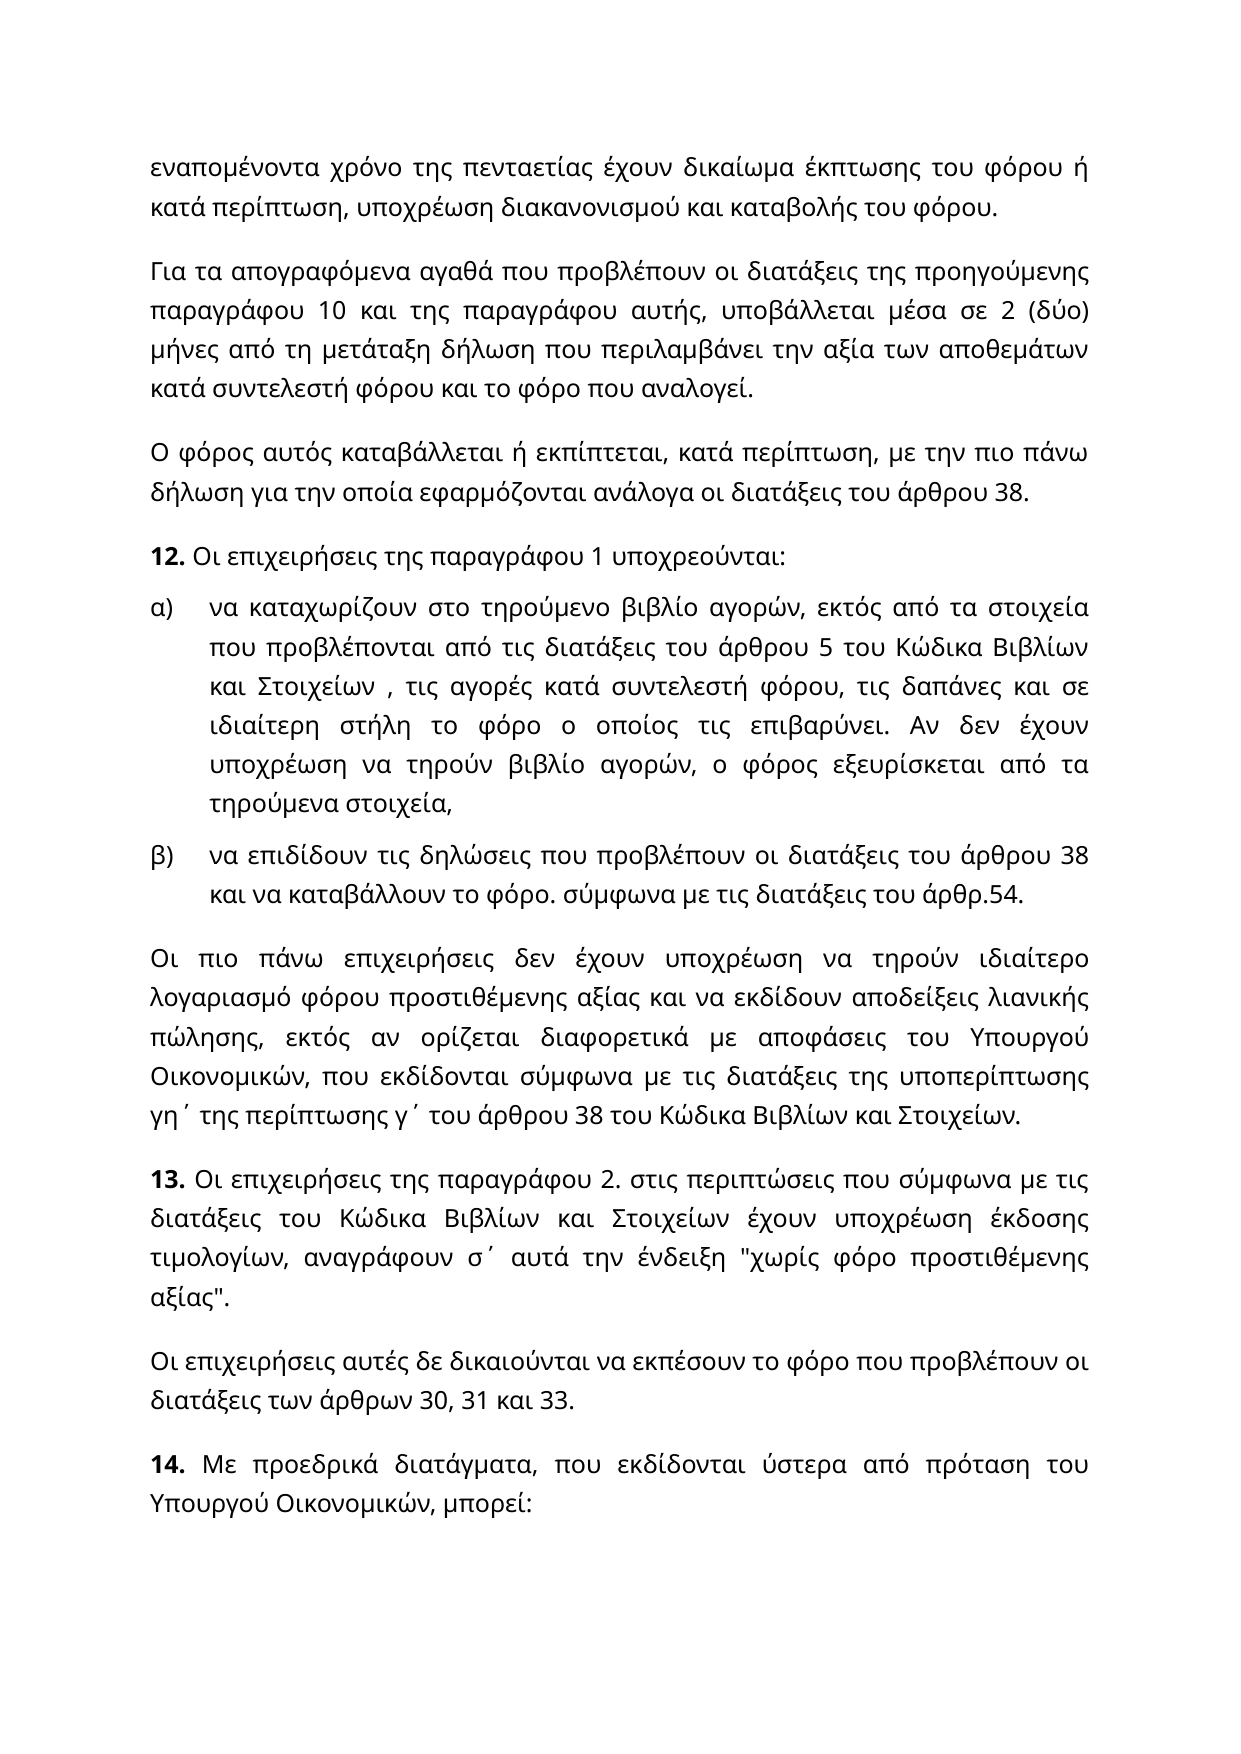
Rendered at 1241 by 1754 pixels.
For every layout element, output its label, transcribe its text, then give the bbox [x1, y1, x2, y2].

text Ο φόρος αυτός καταβάλλεται ή εκπίπτεται, κατά περίπτωση, με την πιο πάνω δήλωση για την οποία εφαρμόζονται ανάλογα οι διατάξεις του άρθρου 38. [150, 435, 1090, 508]
text Οι πιο πάνω επιχειρήσεις δεν έχουν υποχρέωση να τηρούν ιδιαίτερο λογαριασμό φόρου προστιθέμενης αξίας και να εκδίδουν αποδείξεις λιανικής πώλησης, εκτός αν ορίζεται διαφορετικά με αποφάσεις του Υπουργού Οικονομικών, που εκδίδονται σύμφωνα με τις διατάξεις της υποπερίπτωσης γη΄ της περίπτωσης γ΄ του άρθρου 38 του Κώδικα Βιβλίων και Στοιχείων. [150, 941, 1090, 1132]
text Για τα απογραφόμενα αγαθά που προβλέπουν οι διατάξεις της προηγούμενης παραγράφου 10 και της παραγράφου αυτής, υποβάλλεται μέσα σε 2 (δύο) μήνες από τη μετάταξη δήλωση που περιλαμβάνει την αξία των αποθεμάτων κατά συντελεστή φόρου και το φόρο που αναλογεί. [150, 253, 1090, 405]
list β) να επιδίδουν τις δηλώσεις που προβλέπουν οι διατάξεις του άρθρου 38 και να καταβάλλουν το φόρο. σύμφωνα με τις διατάξεις του άρθρ.54. [150, 837, 1090, 911]
text 14. Με προεδρικά διατάγματα, που εκδίδονται ύστερα από πρόταση του Υπουργού Οικονομικών, μπορεί: [150, 1447, 1090, 1520]
text Οι επιχειρήσεις αυτές δε δικαιούνται να εκπέσουν το φόρο που προβλέπουν οι διατάξεις των άρθρων 30, 31 και 33. [150, 1343, 1090, 1417]
list α) να καταχωρίζουν στο τηρούμενο βιβλίο αγορών, εκτός από τα στοιχεία που προβλέπονται από τις διατάξεις του άρθρου 5 του Κώδικα Βιβλίων και Στοιχείων , τις αγορές κατά συντελεστή φόρου, τις δαπάνες και σε ιδιαίτερη στήλη το φόρο ο οποίος τις επιβαρύνει. Αν δεν έχουν υποχρέωση να τηρούν βιβλίο αγορών, ο φόρος εξευρίσκεται από τα τηρούμενα στοιχεία, [150, 590, 1090, 820]
text 12. Οι επιχειρήσεις της παραγράφου 1 υποχρεούνται: [150, 538, 1090, 572]
text εναπομένοντα χρόνο της πενταετίας έχουν δικαίωμα έκπτωσης του φόρου ή κατά περίπτωση, υποχρέωση διακανονισμού και καταβολής του φόρου. [150, 150, 1090, 223]
text 13. Οι επιχειρήσεις της παραγράφου 2. στις περιπτώσεις που σύμφωνα με τις διατάξεις του Κώδικα Βιβλίων και Στοιχείων έχουν υποχρέωση έκδοσης τιμολογίων, αναγράφουν σ΄ αυτά την ένδειξη "χωρίς φόρο προστιθέμενης αξίας". [150, 1162, 1090, 1313]
